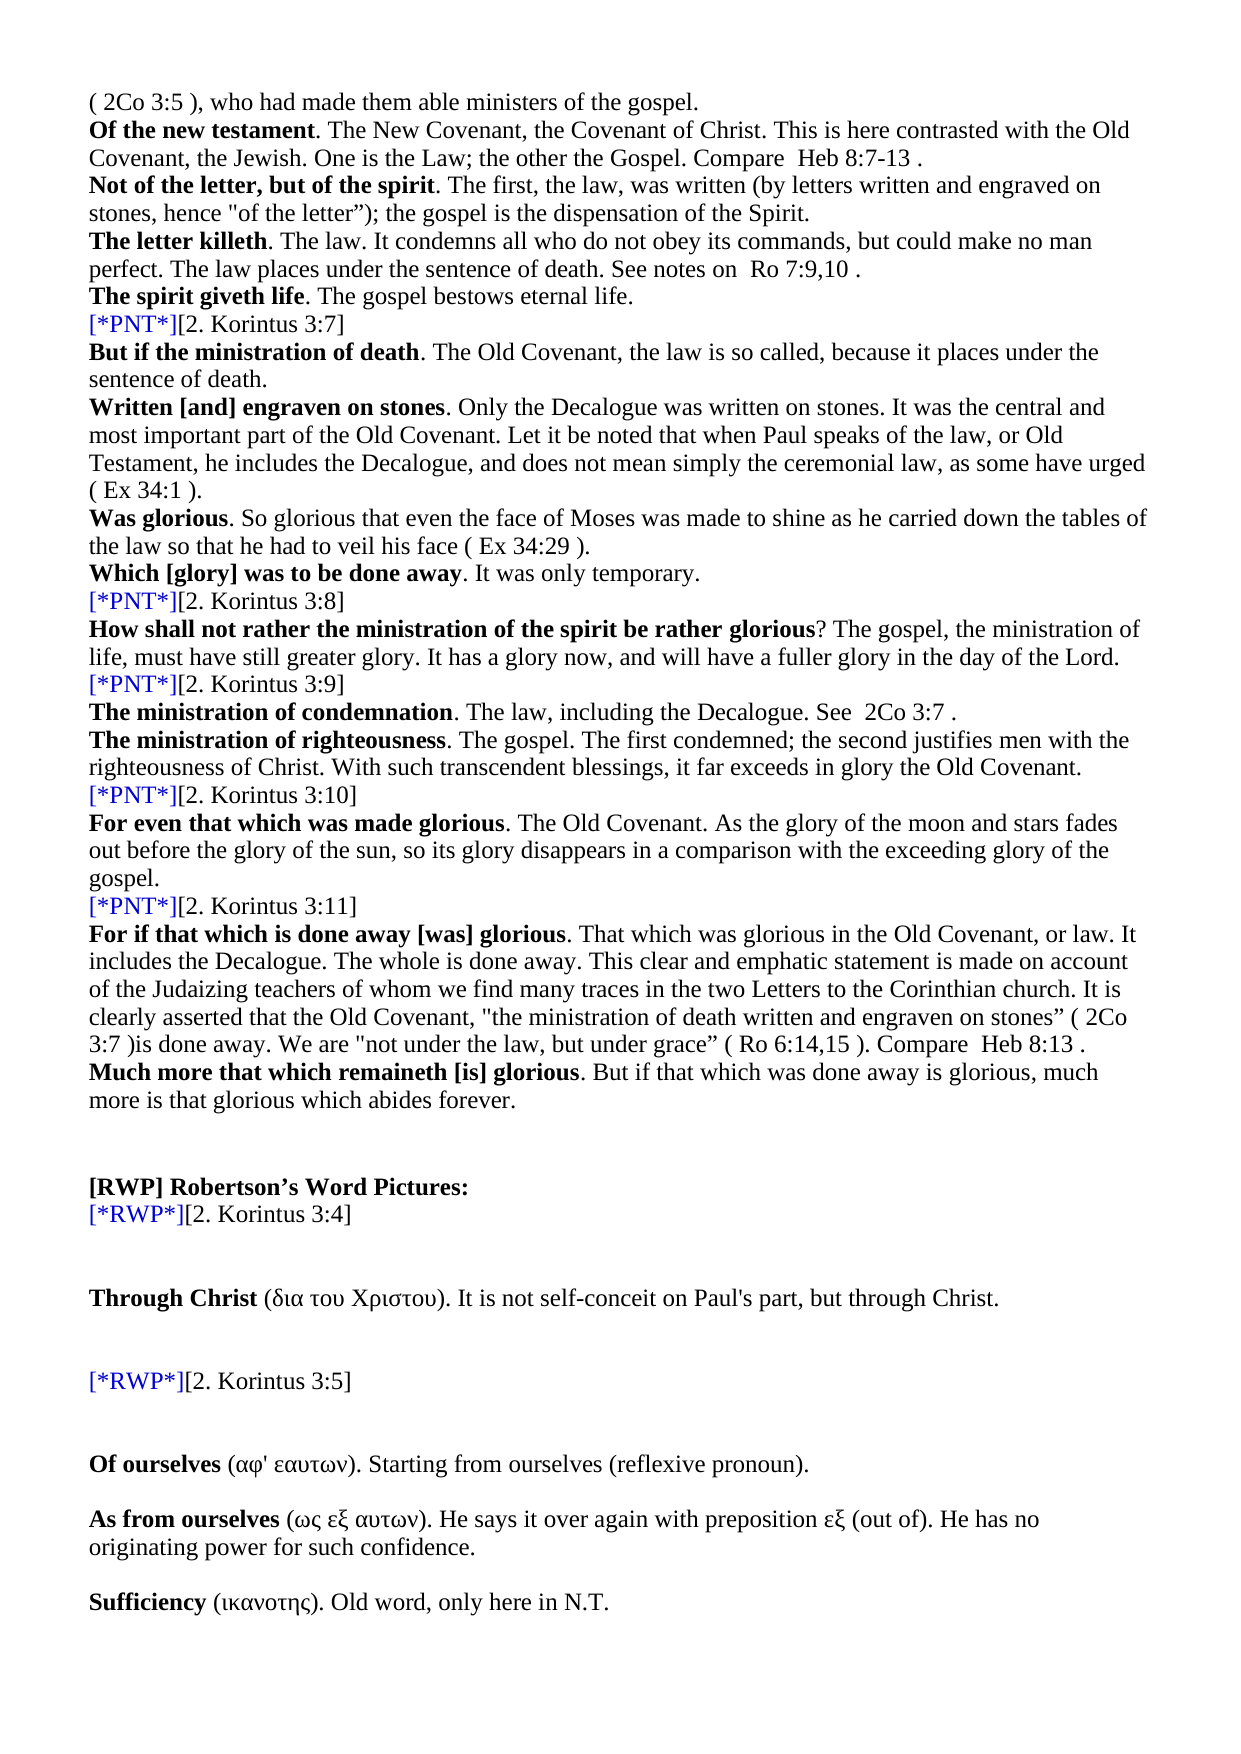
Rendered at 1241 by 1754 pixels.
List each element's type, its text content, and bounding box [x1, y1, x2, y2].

text [*PNT*][2. Korintus 3:9] The ministration of condemnation. The law, including the Decalogue. See 2Co 3:7 . The ministration of righteousness. The gospel. The first condemned; the second justifies men with the righteousness of Christ. With such transcendent blessings, it far exceeds in glory the Old Covenant. [88, 670, 1152, 781]
text [RWP] Robertson’s Word Pictures: [88, 1173, 1152, 1201]
text [*PNT*][2. Korintus 3:7] But if the ministration of death. The Old Covenant, the law is so called, because it places under the sentence of death. Written [and] engraven on stones. Only the Decalogue was written on stones. It was the central and most important part of the Old Covenant. Let it be noted that when Paul speaks of the law, or Old Testament, he includes the Decalogue, and does not mean simply the ceremonial law, as some have urged ( Ex 34:1 ). Was glorious. So glorious that even the face of Moses was made to shine as he carried down the tables of the law so that he had to veil his face ( Ex 34:29 ). Which [glory] was to be done away. It was only temporary. [88, 310, 1152, 587]
text [*PNT*][2. Korintus 3:8] How shall not rather the ministration of the spirit be rather glorious? The gospel, the ministration of life, must have still greater glory. It has a glory now, and will have a fuller glory in the day of the Lord. [88, 587, 1152, 670]
text [*PNT*][2. Korintus 3:10] For even that which was made glorious. The Old Covenant. As the glory of the moon and stars fades out before the glory of the sun, so its glory disappears in a comparison with the exceeding glory of the gospel. [88, 781, 1152, 892]
text ( 2Co 3:5 ), who had made them able ministers of the gospel. Of the new testament. The New Covenant, the Covenant of Christ. This is here contrasted with the Old Covenant, the Jewish. One is the Law; the other the Gospel. Compare Heb 8:7-13 . Not of the letter, but of the spirit. The first, the law, was written (by letters written and engraved on stones, hence "of the letter”); the gospel is the dispensation of the Spirit. The letter killeth. The law. It condemns all who do not obey its commands, but could make no man perfect. The law places under the sentence of death. See notes on Ro 7:9,10 . The spirit giveth life. The gospel bestows eternal life. [88, 88, 1152, 310]
text [*RWP*][2. Korintus 3:5] Of ourselves (αφ' εαυτων). Starting from ourselves (reflexive pronoun). As from ourselves (ως εξ αυτων). He says it over again with preposition εξ (out of). He has no originating power for such confidence. Sufficiency (ικανοτης). Old word, only here in N.T. [88, 1367, 1152, 1644]
text [*PNT*][2. Korintus 3:11] For if that which is done away [was] glorious. That which was glorious in the Old Covenant, or law. It includes the Decalogue. The whole is done away. This clear and emphatic statement is made on account of the Judaizing teachers of whom we find many traces in the two Letters to the Corinthian church. It is clearly asserted that the Old Covenant, "the ministration of death written and engraven on stones” ( 2Co 3:7 )is done away. We are "not under the law, but under grace” ( Ro 6:14,15 ). Compare Heb 8:13 . Much more that which remaineth [is] glorious. But if that which was done away is glorious, much more is that glorious which abides forever. [88, 892, 1152, 1114]
text [*RWP*][2. Korintus 3:4] Through Christ (δια του Χριστου). It is not self-conceit on Paul's part, but through Christ. [88, 1201, 1152, 1367]
